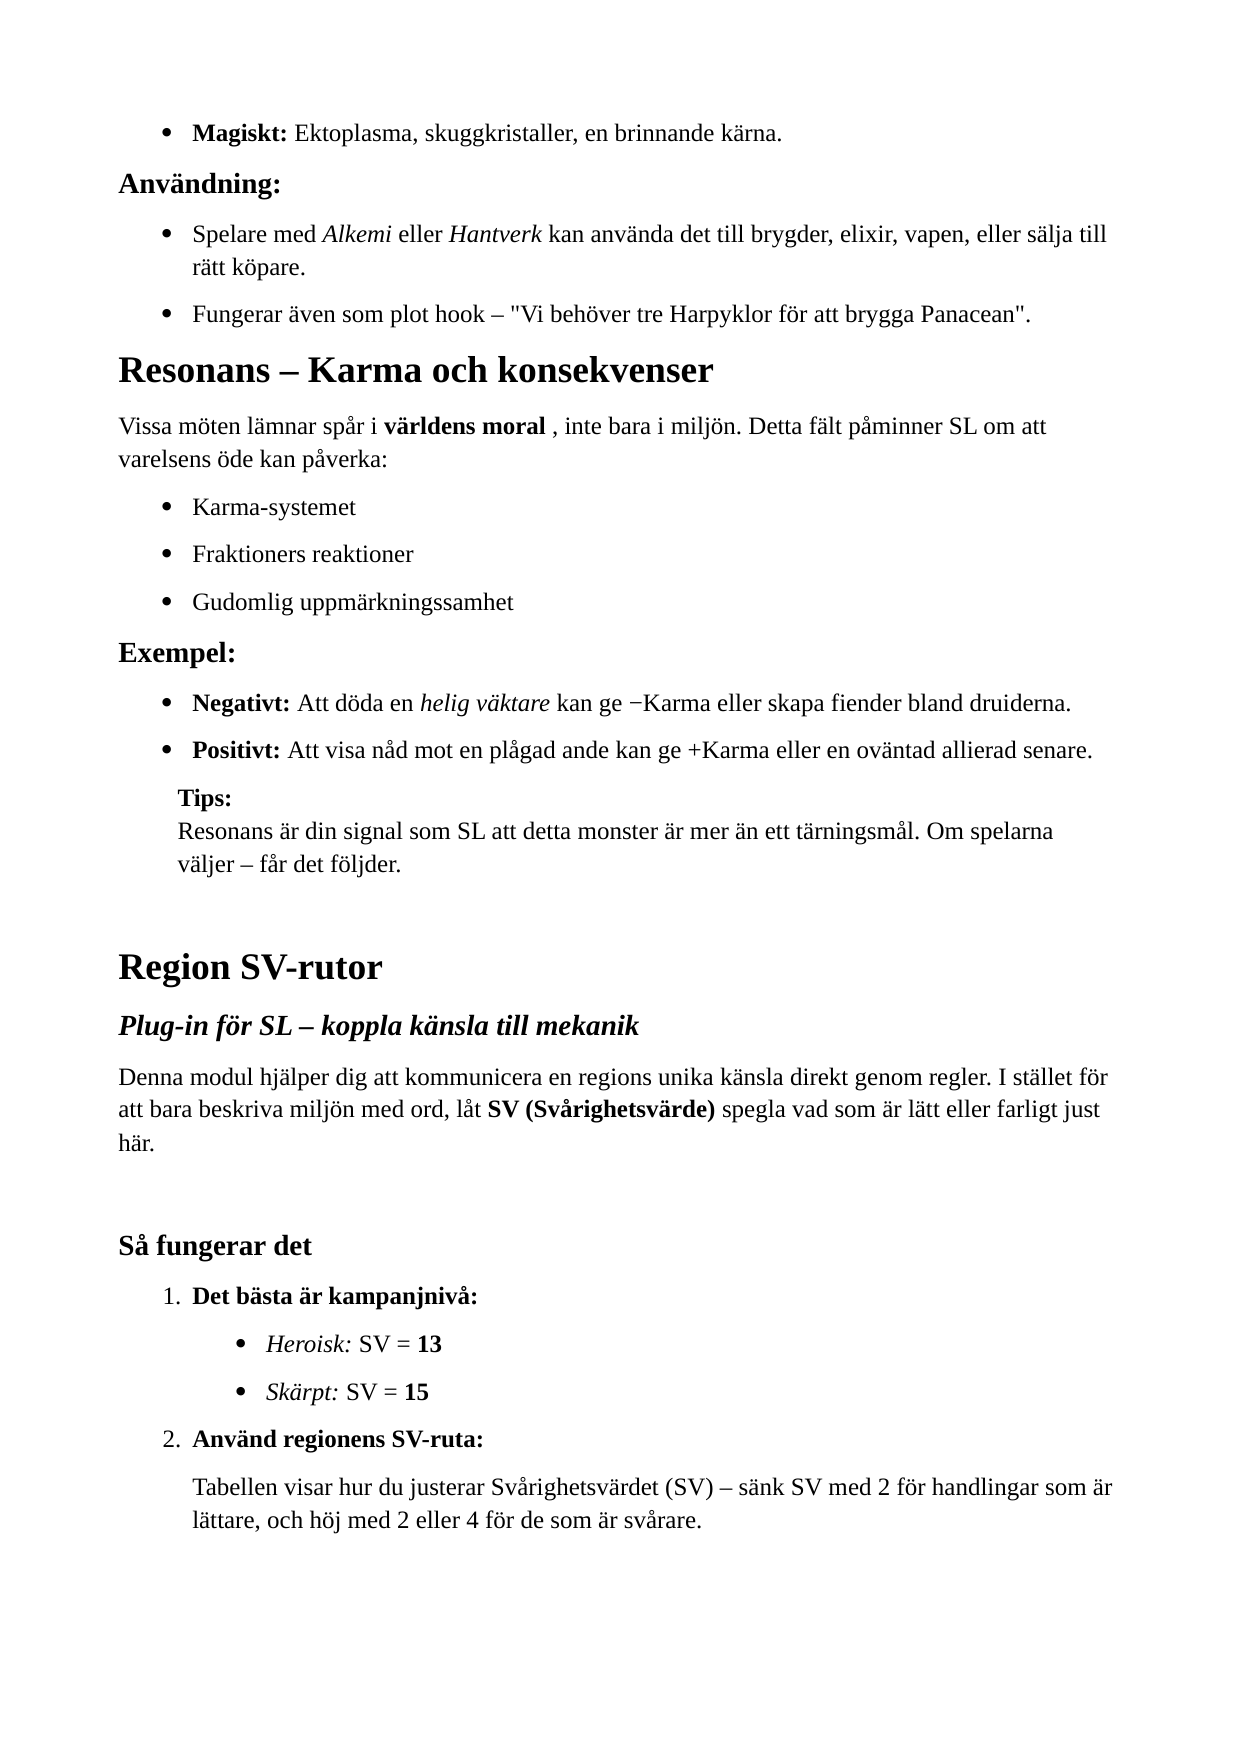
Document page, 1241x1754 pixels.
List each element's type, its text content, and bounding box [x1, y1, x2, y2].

subtitle Plug-in för SL – koppla känsla till mekanik [118, 1008, 1122, 1042]
subtitle Resonans – Karma och konsekvenser [118, 347, 1122, 390]
list Gudomlig uppmärkningssamhet [162, 587, 1122, 616]
list Skärpt: SV = 15 [236, 1377, 1122, 1405]
list Använd regionens SV-ruta: [162, 1424, 1122, 1453]
list Spelare med Alkemi eller Hantverk kan använda det till brygder, elixir, vapen, eller sälja till rätt köpare. [162, 219, 1122, 281]
list Positivt: Att visa nåd mot en plågad ande kan ge +Karma eller en oväntad allierad senare. [162, 735, 1122, 764]
subtitle Så fungerar det [118, 1228, 1122, 1262]
subtitle Region SV-rutor [118, 944, 1122, 987]
list Karma-systemet [162, 492, 1122, 521]
text Vissa möten lämnar spår i världens moral , inte bara i miljön. Detta fält påminner SL om att varelsens öde kan påverka: [118, 411, 1122, 473]
list Heroisk: SV = 13 [236, 1329, 1122, 1358]
list Fraktioners reaktioner [162, 539, 1122, 568]
subtitle Exempel: [118, 635, 1122, 668]
text Tips: Resonans är din signal som SL att detta monster är mer än ett tärningsmål. Om spelarna väljer – får det följder. [177, 783, 1063, 878]
list Det bästa är kampanjnivå: [162, 1281, 1122, 1310]
text Denna modul hjälper dig att kommunicera en regions unika känsla direkt genom regler. I stället för att bara beskriva miljön med ord, låt SV (Svårighetsvärde) spegla vad som är lätt eller farligt just här. [118, 1062, 1122, 1156]
list Fungerar även som plot hook – "Vi behöver tre Harpyklor för att brygga Panacean". [162, 299, 1122, 328]
list Magiskt: Ektoplasma, skuggkristaller, en brinnande kärna. [162, 118, 1122, 147]
subtitle Användning: [118, 166, 1122, 199]
list Tabellen visar hur du justerar Svårighetsvärdet (SV) – sänk SV med 2 för handlingar som är lättare, och höj med 2 eller 4 för de som är svårare. [162, 1472, 1122, 1534]
list Negativt: Att döda en helig väktare kan ge −Karma eller skapa fiender bland druiderna. [162, 688, 1122, 717]
